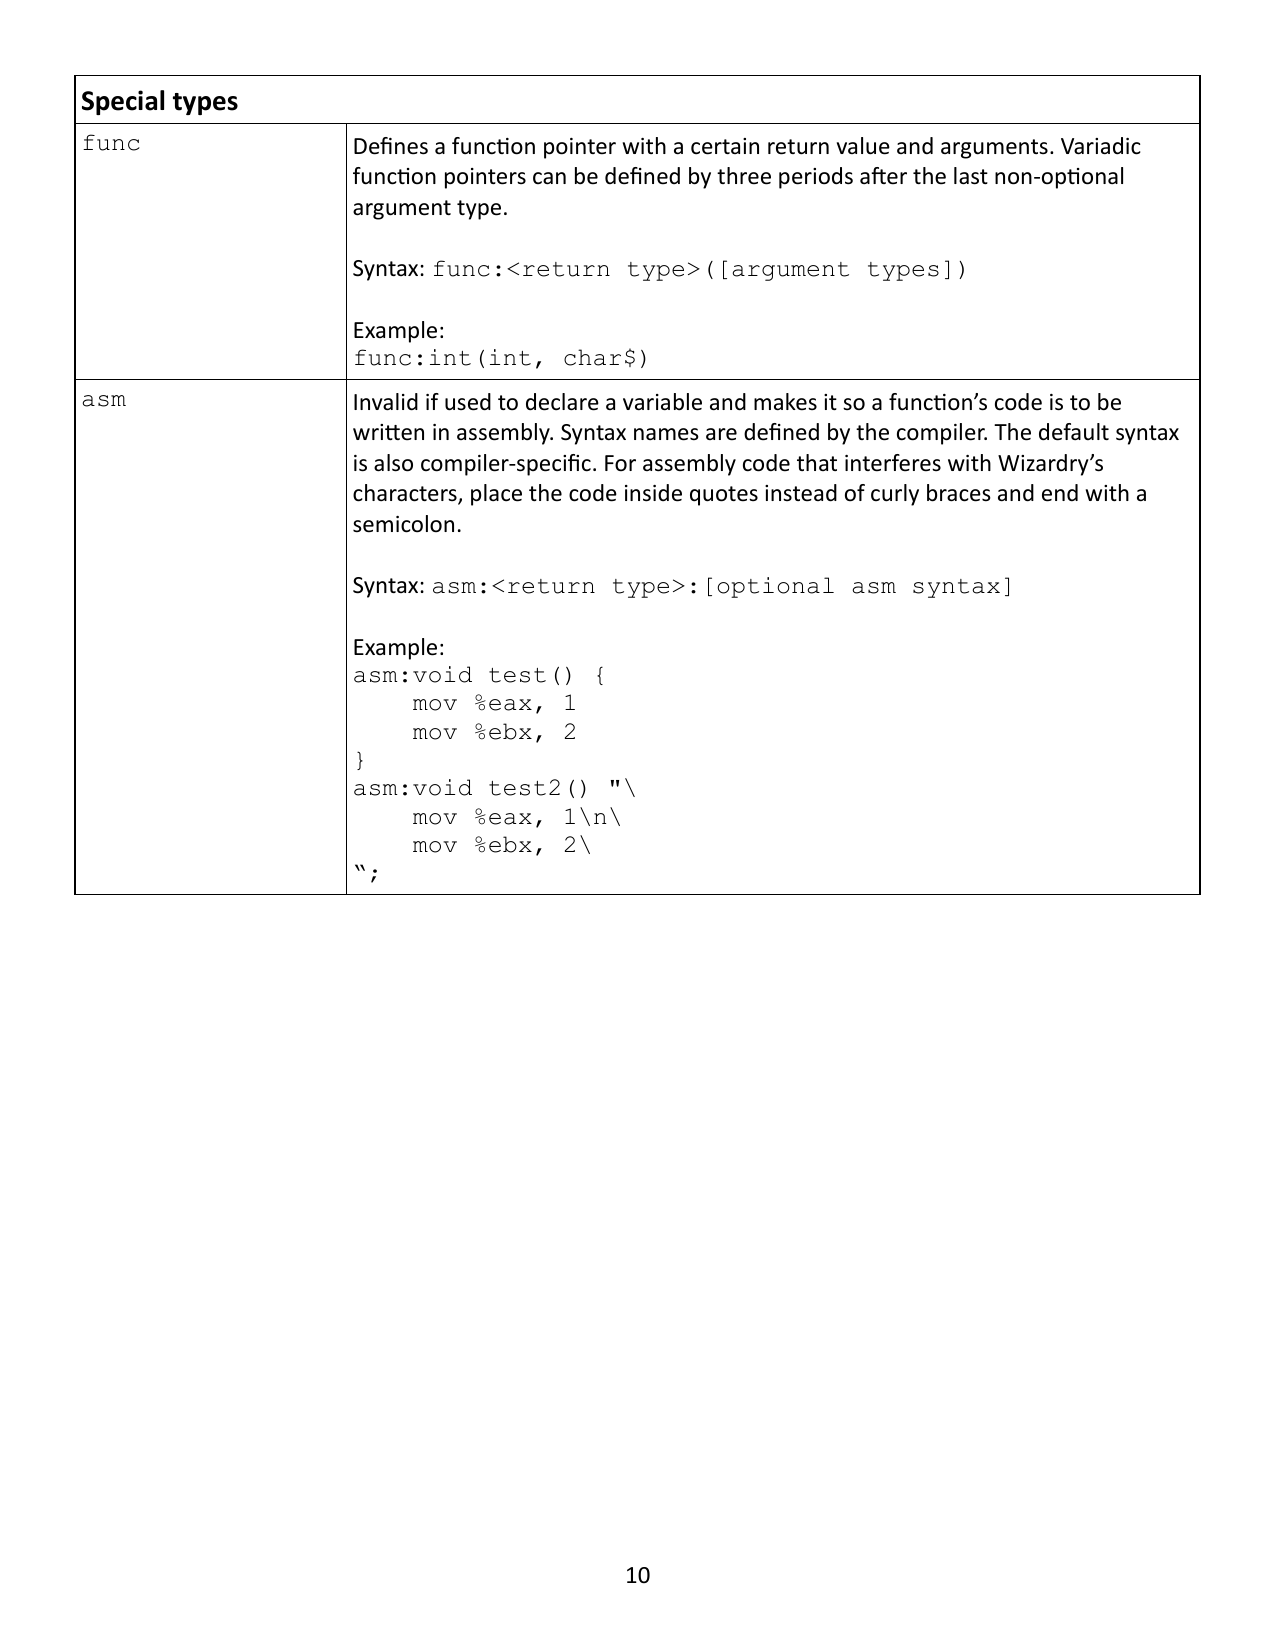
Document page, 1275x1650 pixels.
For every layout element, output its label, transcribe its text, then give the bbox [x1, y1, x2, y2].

table_cell Invalid if used to declare a variable and makes it so a function’s code is to be written in assembly. Syntax names are defined by the compiler. The default syntax is also compiler-specific. For assembly code that interferes with Wizardry’s characters, place the code inside quotes instead of curly braces and end with a semicolon. Syntax: asm:<return type>:[optional asm syntax] Example: asm:void test() { mov %eax, 1 mov %ebx, 2 } asm:void test2() "\ mov %eax, 1\n\ mov %ebx, 2\ “; [347, 380, 1199, 894]
table_cell func [76, 124, 346, 379]
table_cell asm [76, 380, 346, 894]
table_header Special types [76, 76, 1199, 123]
table_cell Defines a function pointer with a certain return value and arguments. Variadic function pointers can be defined by three periods after the last non-optional argument type. Syntax: func:<return type>([argument types]) Example: func:int(int, char$) [347, 124, 1199, 379]
